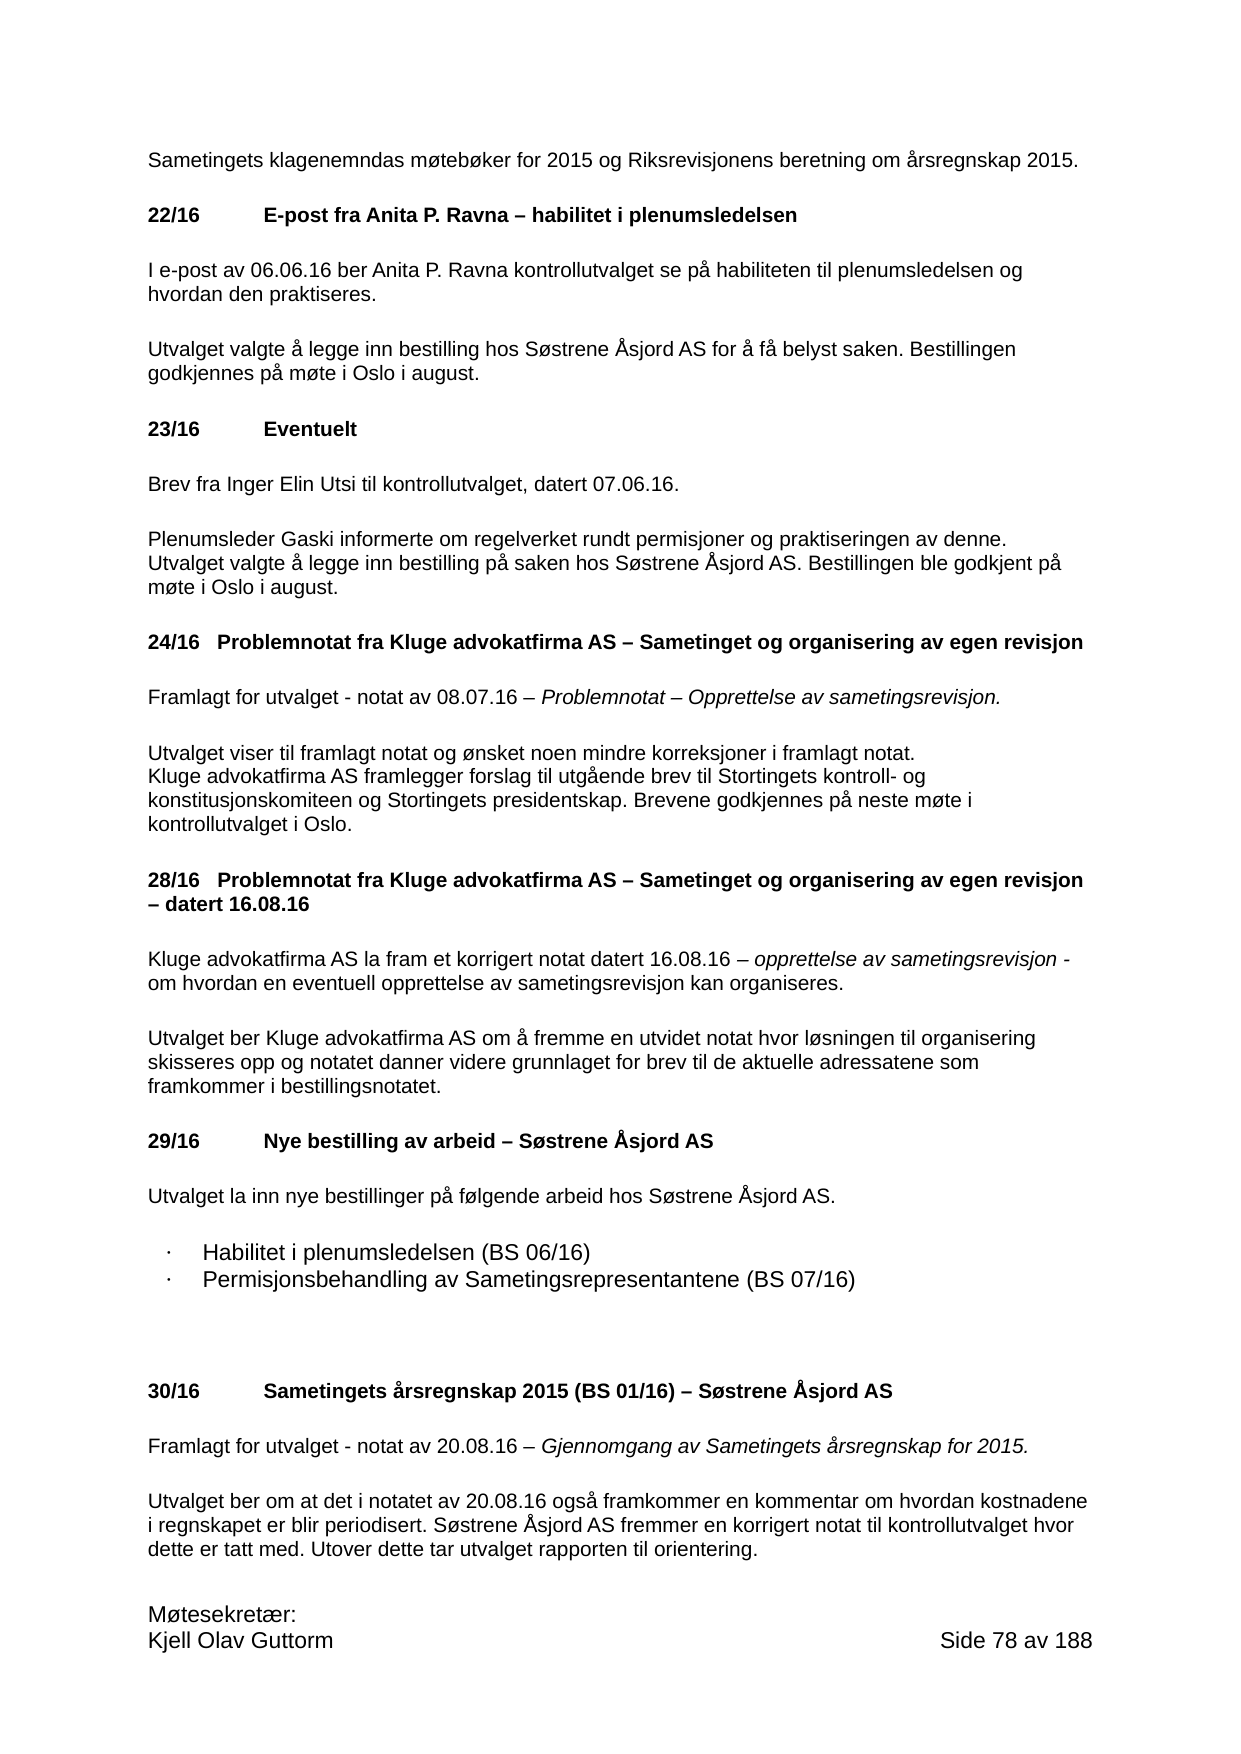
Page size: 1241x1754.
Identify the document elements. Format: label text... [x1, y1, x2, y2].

table_header Sametingets klagenemndas møtebøker for 2015 og Riksrevisjonens beretning om årsregnskap 2015. 22/16 E-post fra Anita P. Ravna – habilitet i plenumsledelsen I e-post av 06.06.16 ber Anita P. Ravna kontrollutvalget se på habiliteten til plenumsledelsen og hvordan den praktiseres. Utvalget valgte å legge inn bestilling hos Søstrene Åsjord AS for å få belyst saken. Bestillingen godkjennes på møte i Oslo i august. 23/16 Eventuelt Brev fra Inger Elin Utsi til kontrollutvalget, datert 07.06.16. Plenumsleder Gaski informerte om regelverket rundt permisjoner og praktiseringen av denne. Utvalget valgte å legge inn bestilling på saken hos Søstrene Åsjord AS. Bestillingen ble godkjent på møte i Oslo i august. 24/16 Problemnotat fra Kluge advokatfirma AS – Sametinget og organisering av egen revisjon Framlagt for utvalget - notat av 08.07.16 – Problemnotat – Opprettelse av sametingsrevisjon. Utvalget viser til framlagt notat og ønsket noen mindre korreksjoner i framlagt notat. Kluge advokatfirma AS framlegger forslag til utgående brev til Stortingets kontroll- og konstitusjonskomiteen og Stortingets presidentskap. Brevene godkjennes på neste møte i kontrollutvalget i Oslo. 28/16 Problemnotat fra Kluge advokatfirma AS – Sametinget og organisering av egen revisjon – datert 16.08.16 Kluge advokatfirma AS la fram et korrigert notat datert 16.08.16 – opprettelse av sametingsrevisjon - om hvordan en eventuell opprettelse av sametingsrevisjon kan organiseres. Utvalget ber Kluge advokatfirma AS om å fremme en utvidet notat hvor løsningen til organisering skisseres opp og notatet danner videre grunnlaget for brev til de aktuelle adressatene som framkommer i bestillingsnotatet. 29/16 Nye bestilling av arbeid – Søstrene Åsjord AS Utvalget la inn nye bestillinger på følgende arbeid hos Søstrene Åsjord AS. Habilitet i plenumsledelsen (BS 06/16) Permisjonsbehandling av Sametingsrepresentantene (BS 07/16) 30/16 Sametingets årsregnskap 2015 (BS 01/16) – Søstrene Åsjord AS Framlagt for utvalget - notat av 20.08.16 – Gjennomgang av Sametingets årsregnskap for 2015. Utvalget ber om at det i notatet av 20.08.16 også framkommer en kommentar om hvordan kostnadene i regnskapet er blir periodisert. Søstrene Åsjord AS fremmer en korrigert notat til kontrollutvalget hvor dette er tatt med. Utover dette tar utvalget rapporten til orientering. [136, 148, 1104, 1592]
